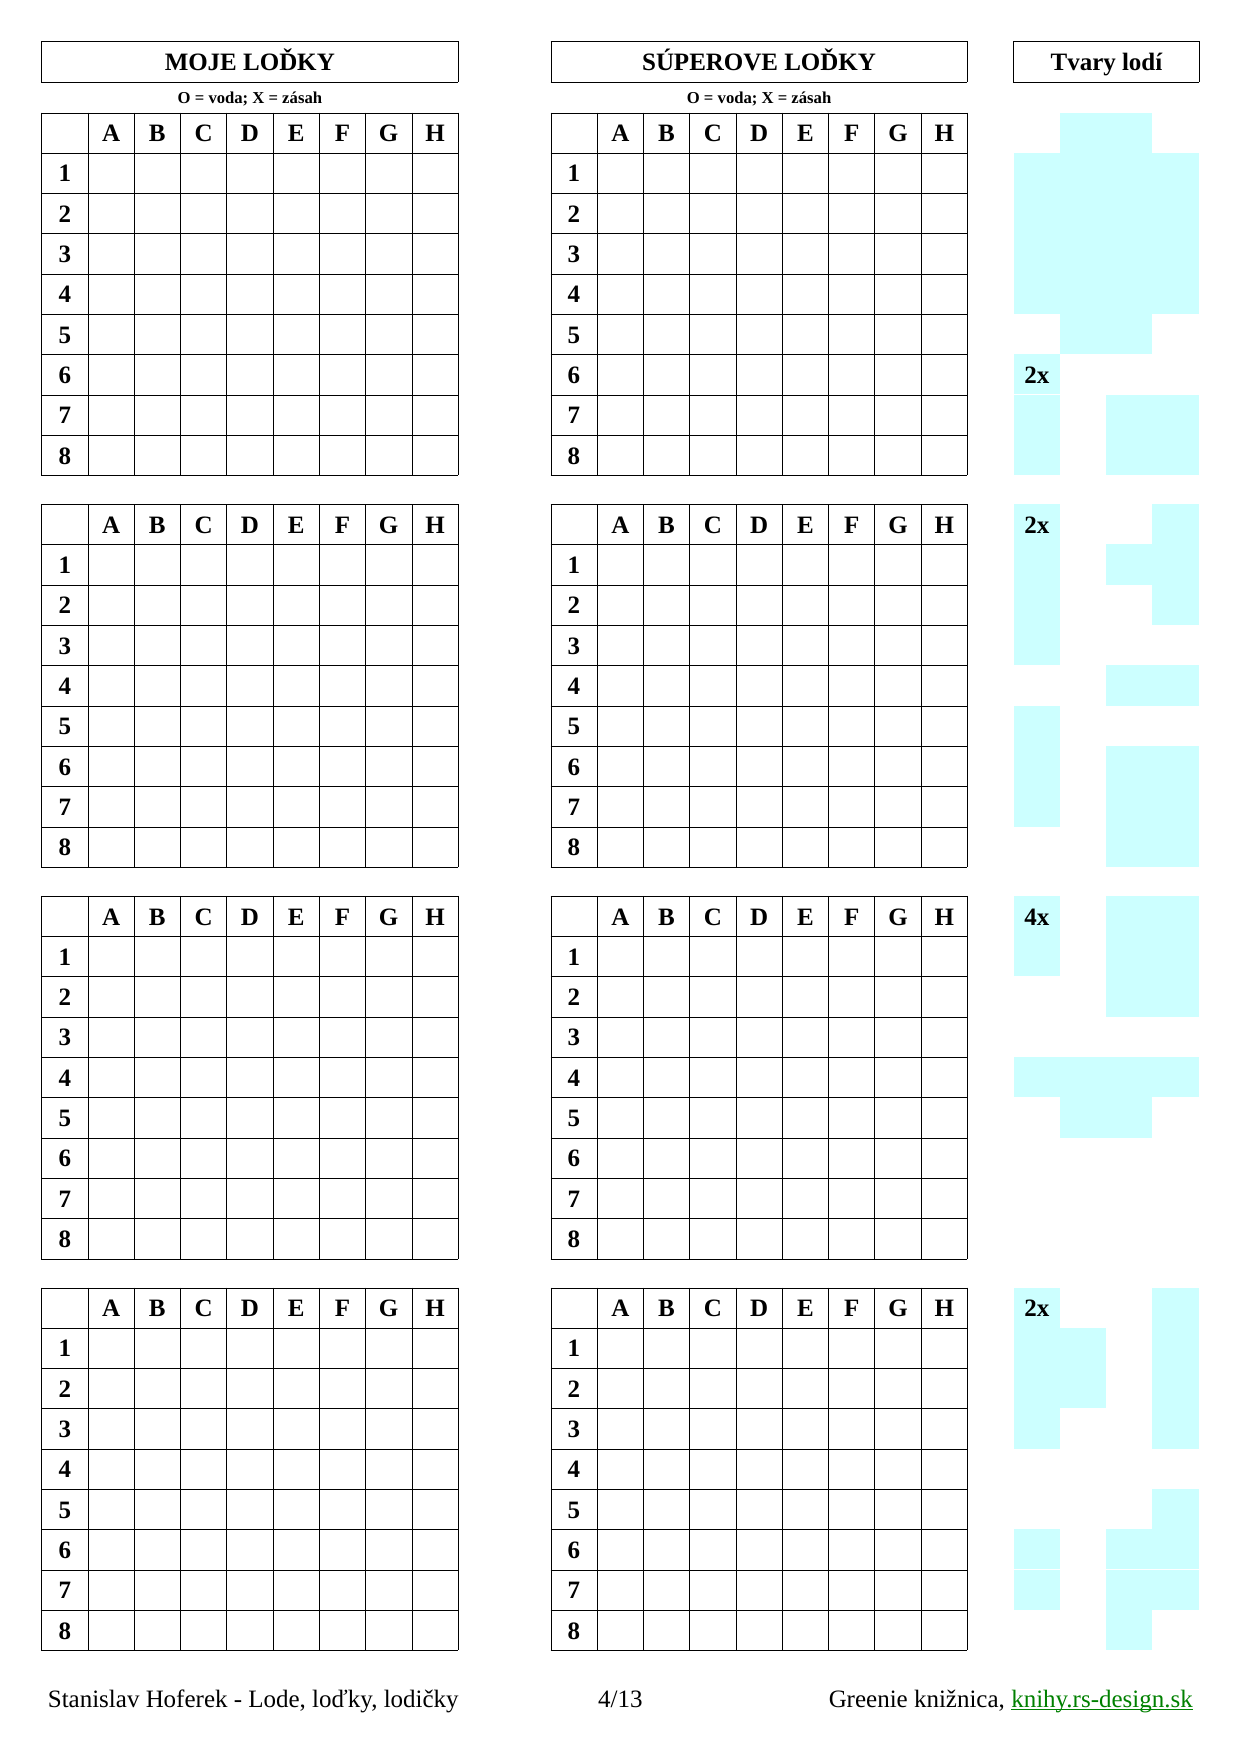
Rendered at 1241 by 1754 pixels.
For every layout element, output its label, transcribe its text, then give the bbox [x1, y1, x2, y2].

table_cell [181, 234, 226, 274]
table_cell [1014, 1570, 1060, 1610]
table_cell [1152, 153, 1199, 193]
table_cell [135, 626, 180, 665]
table_cell [783, 787, 828, 827]
table_cell [459, 1218, 504, 1258]
table_cell [1152, 435, 1199, 475]
table_cell [413, 1098, 458, 1138]
table_cell [922, 315, 967, 354]
table_cell [1060, 435, 1106, 475]
table_header [42, 1289, 88, 1328]
table_cell [875, 1490, 921, 1529]
table_cell [598, 1611, 643, 1650]
table_cell [89, 828, 134, 867]
table_cell [1106, 395, 1152, 435]
table_cell 6 [42, 355, 88, 394]
table_cell [1152, 1408, 1199, 1449]
table_header 4x [1014, 896, 1060, 936]
table_cell [922, 154, 967, 193]
table_cell H [413, 114, 458, 153]
table_cell [1106, 665, 1152, 706]
table_cell [1106, 314, 1152, 354]
table_cell [690, 747, 736, 786]
table_cell [413, 1611, 458, 1650]
table_cell 4 [42, 1058, 88, 1097]
table_cell [135, 154, 180, 193]
table_cell 7 [552, 1179, 597, 1218]
table_cell [320, 436, 365, 475]
table_cell [413, 586, 458, 625]
table_cell [1152, 827, 1199, 867]
table_cell [968, 936, 1013, 976]
table_cell [922, 937, 967, 976]
table_cell [320, 1409, 365, 1449]
table_cell [1060, 354, 1106, 394]
table_cell [644, 315, 689, 354]
table_cell [1106, 746, 1152, 786]
table_cell [968, 1218, 1013, 1258]
table_cell [829, 1179, 874, 1218]
table_cell [1106, 1017, 1152, 1057]
table_cell [504, 936, 551, 976]
table_cell [644, 586, 689, 625]
table_cell [1152, 113, 1199, 153]
table_cell [459, 354, 504, 394]
table_cell [413, 1490, 458, 1529]
table_cell [690, 1058, 736, 1097]
table_cell [644, 707, 689, 746]
table_cell [135, 707, 180, 746]
table_cell [181, 1571, 226, 1610]
table_cell [598, 1369, 643, 1408]
table_cell [829, 355, 874, 394]
table_cell [135, 1058, 180, 1097]
table_cell [829, 396, 874, 435]
table_cell [366, 626, 412, 665]
table_cell E [274, 114, 319, 153]
table_cell [967, 82, 1013, 112]
table_cell [1152, 193, 1199, 233]
table_cell [783, 1611, 828, 1650]
table_cell [875, 828, 921, 867]
table_cell [1014, 113, 1060, 153]
table_cell [598, 1058, 643, 1097]
table_cell [1152, 354, 1199, 394]
table_cell [366, 666, 412, 706]
table_cell [783, 707, 828, 746]
table_header [42, 897, 88, 936]
table_header [968, 41, 1013, 82]
table_cell [1152, 1489, 1199, 1529]
table_cell [274, 747, 319, 786]
table_cell [690, 396, 736, 435]
table_cell [459, 936, 504, 976]
table_cell [227, 436, 273, 475]
table_cell [135, 977, 180, 1017]
table_cell [459, 746, 504, 786]
table_cell [181, 1018, 226, 1057]
table_header [42, 505, 88, 544]
table_cell [504, 706, 551, 746]
table_cell D [227, 114, 273, 153]
table_cell [1060, 1328, 1106, 1368]
table_cell [922, 1530, 967, 1569]
table_header [1152, 896, 1199, 936]
table_cell [135, 787, 180, 827]
table_cell [413, 545, 458, 585]
table_cell [459, 435, 504, 475]
table_cell [829, 1450, 874, 1489]
table_header F [829, 1289, 874, 1328]
table_cell [922, 1369, 967, 1408]
table_cell [413, 1450, 458, 1489]
table_cell 1 [42, 154, 88, 193]
table_cell [227, 1098, 273, 1138]
table_cell [1014, 976, 1060, 1017]
table_cell [1152, 1057, 1199, 1097]
table_cell [829, 1329, 874, 1368]
table_header B [135, 897, 180, 936]
table_cell 2 [42, 586, 88, 625]
table_cell [366, 1611, 412, 1650]
table_cell [366, 154, 412, 193]
table_cell [459, 544, 504, 585]
table_cell [968, 354, 1013, 394]
table_cell [1014, 83, 1060, 112]
table_cell [1152, 1529, 1199, 1569]
table_cell [227, 707, 273, 746]
table_header [1106, 1288, 1152, 1328]
table_cell [690, 1409, 736, 1449]
table_cell [413, 194, 458, 233]
table_cell [413, 436, 458, 475]
table_cell [829, 275, 874, 314]
table_cell [690, 1018, 736, 1057]
table_cell [737, 1490, 782, 1529]
table_cell [459, 153, 504, 193]
table_cell [89, 1098, 134, 1138]
table_cell [644, 937, 689, 976]
table_header [1152, 504, 1199, 544]
table_cell [690, 626, 736, 665]
table_cell [1152, 786, 1199, 827]
table_cell [644, 747, 689, 786]
table_cell [504, 1610, 551, 1650]
table_cell [644, 194, 689, 233]
table_cell [227, 747, 273, 786]
table_cell 4 [42, 275, 88, 314]
table_cell [366, 355, 412, 394]
table_cell [922, 626, 967, 665]
table_cell [459, 706, 504, 746]
table_cell [598, 626, 643, 665]
table_cell [1152, 585, 1199, 625]
table_cell [227, 937, 273, 976]
table_cell [320, 707, 365, 746]
table_cell [504, 1408, 551, 1449]
table_cell [1060, 113, 1106, 153]
table_cell [89, 1329, 134, 1368]
table_cell [644, 154, 689, 193]
table_header G [875, 897, 921, 936]
table_cell [459, 976, 504, 1017]
table_cell [922, 194, 967, 233]
table_cell C [181, 114, 226, 153]
table_cell [922, 355, 967, 394]
table_cell [875, 1219, 921, 1258]
table_cell [1060, 786, 1106, 827]
table_cell [320, 1329, 365, 1368]
table_cell [366, 977, 412, 1017]
table_header MOJE LOĎKY [42, 42, 458, 82]
table_cell [690, 1571, 736, 1610]
table_cell [413, 666, 458, 706]
table_cell [829, 586, 874, 625]
table_cell [459, 1408, 504, 1449]
table_cell [690, 234, 736, 274]
table_cell [504, 82, 551, 112]
table_cell [135, 1450, 180, 1489]
table_cell [320, 194, 365, 233]
table_cell [690, 315, 736, 354]
table_cell [320, 1018, 365, 1057]
table_cell [504, 585, 551, 625]
table_cell [922, 545, 967, 585]
table_cell [968, 1328, 1013, 1368]
table_header [504, 1288, 551, 1328]
table_cell [459, 625, 504, 665]
table_header [1060, 504, 1106, 544]
table_cell [922, 787, 967, 827]
table_cell [783, 194, 828, 233]
table_cell [181, 1450, 226, 1489]
table_cell [181, 747, 226, 786]
table_cell [89, 787, 134, 827]
table_cell [366, 1098, 412, 1138]
table_cell [135, 1139, 180, 1178]
table_cell [320, 154, 365, 193]
table_cell [922, 586, 967, 625]
table_header A [598, 897, 643, 936]
table_cell [459, 1570, 504, 1610]
table_cell [829, 1018, 874, 1057]
table_cell [922, 828, 967, 867]
table_header D [737, 897, 782, 936]
table_cell [274, 1369, 319, 1408]
table_cell [181, 1369, 226, 1408]
table_cell [274, 234, 319, 274]
table_cell [413, 1139, 458, 1178]
table_cell [1152, 1368, 1199, 1408]
table_cell [783, 1369, 828, 1408]
table_cell [459, 113, 504, 153]
table_cell [1106, 1218, 1152, 1258]
table_cell [459, 1368, 504, 1408]
table_cell [274, 937, 319, 976]
table_cell 2 [552, 977, 597, 1017]
table_header [504, 41, 551, 82]
table_cell [598, 545, 643, 585]
table_cell [181, 396, 226, 435]
table_cell [135, 1530, 180, 1569]
table_header G [366, 505, 412, 544]
table_cell [366, 234, 412, 274]
table_cell [320, 545, 365, 585]
table_cell [968, 193, 1013, 233]
table_cell [89, 275, 134, 314]
table_cell [922, 747, 967, 786]
table_header C [690, 897, 736, 936]
table_cell [829, 828, 874, 867]
table_cell [1014, 827, 1060, 867]
table_cell [135, 315, 180, 354]
table_cell [552, 114, 597, 153]
table_cell [366, 747, 412, 786]
table_cell [922, 1490, 967, 1529]
table_cell [274, 787, 319, 827]
table_cell 8 [552, 436, 597, 475]
table_cell [968, 274, 1013, 314]
table_cell [320, 1611, 365, 1650]
table_header C [181, 897, 226, 936]
table_cell [690, 194, 736, 233]
table_cell [89, 1490, 134, 1529]
table_cell [875, 937, 921, 976]
table_cell [737, 977, 782, 1017]
table_cell A [598, 114, 643, 153]
table_cell [227, 1409, 273, 1449]
table_cell [274, 586, 319, 625]
table_cell [42, 114, 88, 153]
table_cell [922, 396, 967, 435]
table_cell [690, 586, 736, 625]
table_cell [922, 1409, 967, 1449]
table_header D [227, 505, 273, 544]
table_cell [875, 1058, 921, 1097]
table_cell F [829, 114, 874, 153]
table_cell [320, 1530, 365, 1569]
table_cell [135, 1611, 180, 1650]
table_cell [783, 1450, 828, 1489]
table_cell [1014, 233, 1060, 274]
table_cell [504, 1570, 551, 1610]
table_cell [875, 234, 921, 274]
table_cell 7 [42, 1571, 88, 1610]
table_cell [181, 1530, 226, 1569]
table_cell [1014, 395, 1060, 435]
table_cell [413, 154, 458, 193]
table_cell [274, 1219, 319, 1258]
table_cell 7 [552, 1571, 597, 1610]
table_cell [320, 1369, 365, 1408]
table_cell [504, 746, 551, 786]
table_header C [181, 1289, 226, 1328]
table_cell [459, 395, 504, 435]
table_cell [783, 1219, 828, 1258]
table_cell [89, 1530, 134, 1569]
table_cell G [366, 114, 412, 153]
table_cell [875, 154, 921, 193]
table_header [968, 504, 1013, 544]
table_cell [135, 1490, 180, 1529]
table_cell [366, 707, 412, 746]
table_cell [227, 154, 273, 193]
table_cell [968, 1408, 1013, 1449]
table_cell [875, 1369, 921, 1408]
table_cell [690, 1490, 736, 1529]
table_cell [875, 275, 921, 314]
table_cell [413, 275, 458, 314]
table_cell [598, 1219, 643, 1258]
table_header E [783, 1289, 828, 1328]
table_cell [1014, 585, 1060, 625]
table_cell [89, 626, 134, 665]
table_cell [504, 435, 551, 475]
table_header C [690, 1289, 736, 1328]
table_cell [366, 315, 412, 354]
table_cell [829, 1530, 874, 1569]
table_cell [1106, 1328, 1152, 1368]
table_header 2x [1014, 1288, 1060, 1328]
table_cell [829, 1611, 874, 1650]
table_cell [227, 275, 273, 314]
table_cell 8 [552, 1219, 597, 1258]
table_cell [968, 1178, 1013, 1218]
table_cell [690, 707, 736, 746]
table_cell [320, 1571, 365, 1610]
table_cell 7 [552, 396, 597, 435]
table_cell [274, 154, 319, 193]
table_cell [598, 1530, 643, 1569]
table_cell [922, 977, 967, 1017]
table_cell [1060, 1178, 1106, 1218]
table_cell [644, 666, 689, 706]
table_cell [89, 586, 134, 625]
table_cell [459, 233, 504, 274]
table_cell [644, 1018, 689, 1057]
table_cell [1106, 786, 1152, 827]
table_cell [366, 396, 412, 435]
table_cell [274, 626, 319, 665]
table_cell [320, 937, 365, 976]
table_cell [89, 1611, 134, 1650]
table_cell [1152, 274, 1199, 314]
table_cell [320, 1098, 365, 1138]
table_cell 2 [42, 1369, 88, 1408]
table_header G [366, 1289, 412, 1328]
table_cell [1106, 233, 1152, 274]
table_cell [504, 354, 551, 394]
table_cell [598, 666, 643, 706]
table_cell [413, 315, 458, 354]
table_cell [89, 436, 134, 475]
table_cell [459, 274, 504, 314]
table_cell [459, 827, 504, 867]
table_header H [413, 897, 458, 936]
table_cell [227, 1058, 273, 1097]
table_cell [504, 1328, 551, 1368]
table_cell [89, 194, 134, 233]
table_cell [737, 1139, 782, 1178]
table_cell [135, 1179, 180, 1218]
table_cell [320, 1179, 365, 1218]
table_cell [1060, 1097, 1106, 1138]
table_cell [227, 1450, 273, 1489]
table_header D [227, 897, 273, 936]
table_cell [135, 1571, 180, 1610]
table_cell [783, 977, 828, 1017]
table_cell [783, 1139, 828, 1178]
table_cell [89, 234, 134, 274]
table_cell [504, 625, 551, 665]
table_cell [413, 626, 458, 665]
table_header 2x [1014, 504, 1060, 544]
table_cell [922, 1179, 967, 1218]
table_cell [227, 1139, 273, 1178]
table_cell [366, 1571, 412, 1610]
table_cell [598, 396, 643, 435]
table_cell 8 [552, 828, 597, 867]
table_cell [1106, 585, 1152, 625]
table_cell 6 [552, 747, 597, 786]
table_cell [968, 625, 1013, 665]
table_header [1106, 896, 1152, 936]
table_cell [366, 1369, 412, 1408]
table_cell [783, 1179, 828, 1218]
table_cell [413, 707, 458, 746]
table_cell [504, 1057, 551, 1097]
table_cell [227, 396, 273, 435]
table_cell 1 [552, 545, 597, 585]
table_cell [320, 1058, 365, 1097]
table_cell [829, 1571, 874, 1610]
table_cell [968, 746, 1013, 786]
table_cell [598, 977, 643, 1017]
table_cell [227, 586, 273, 625]
table_cell 3 [42, 1409, 88, 1449]
table_cell [598, 787, 643, 827]
table_cell [89, 937, 134, 976]
table_cell 3 [552, 626, 597, 665]
table_cell [875, 1530, 921, 1569]
table_cell [737, 396, 782, 435]
table_cell [1152, 1449, 1199, 1489]
table_cell [413, 1571, 458, 1610]
table_header B [644, 1289, 689, 1328]
table_cell [1106, 1570, 1152, 1610]
table_cell [1106, 1489, 1152, 1529]
table_cell [413, 1179, 458, 1218]
table_cell [737, 1058, 782, 1097]
table_cell 5 [552, 707, 597, 746]
table_cell [459, 314, 504, 354]
table_cell [690, 355, 736, 394]
table_cell [459, 786, 504, 827]
table_cell [504, 193, 551, 233]
table_cell [968, 1570, 1013, 1610]
table_cell [1014, 1489, 1060, 1529]
table_cell [598, 937, 643, 976]
table_cell [598, 194, 643, 233]
table_cell 6 [552, 1139, 597, 1178]
table_cell [690, 1530, 736, 1569]
table_header F [320, 505, 365, 544]
table_cell [1060, 1529, 1106, 1569]
table_cell [1152, 936, 1199, 976]
table_cell [968, 1017, 1013, 1057]
table_cell [968, 585, 1013, 625]
table_cell [504, 1218, 551, 1258]
table_cell [459, 1097, 504, 1138]
table_cell [1152, 544, 1199, 585]
table_cell [922, 275, 967, 314]
table_cell [89, 1450, 134, 1489]
table_cell [1014, 314, 1060, 354]
table_cell [366, 194, 412, 233]
table_cell [413, 1369, 458, 1408]
table_cell [1106, 976, 1152, 1017]
table_cell 2 [552, 586, 597, 625]
table_cell [504, 827, 551, 867]
table_cell [875, 977, 921, 1017]
table_cell [1060, 1057, 1106, 1097]
table_cell [1106, 354, 1152, 394]
table_cell [1060, 274, 1106, 314]
table_cell [1014, 1017, 1060, 1057]
table_cell [1014, 625, 1060, 665]
table_cell [413, 1409, 458, 1449]
table_cell [135, 828, 180, 867]
table_cell [1106, 1138, 1152, 1178]
table_cell [413, 1058, 458, 1097]
table_cell [1014, 746, 1060, 786]
table_cell [922, 1329, 967, 1368]
table_cell [274, 1058, 319, 1097]
table_cell D [737, 114, 782, 153]
table_header H [922, 505, 967, 544]
table_cell [737, 1329, 782, 1368]
table_cell [1014, 1097, 1060, 1138]
table_cell 1 [42, 1329, 88, 1368]
table_cell [181, 1611, 226, 1650]
table_cell [644, 1369, 689, 1408]
table_cell [274, 1450, 319, 1489]
table_cell [181, 436, 226, 475]
table_header A [89, 505, 134, 544]
table_cell [181, 666, 226, 706]
table_cell [459, 1138, 504, 1178]
table_cell [598, 1098, 643, 1138]
table_cell [644, 1611, 689, 1650]
table_cell 1 [552, 1329, 597, 1368]
table_cell [89, 1139, 134, 1178]
table_cell [737, 1611, 782, 1650]
table_cell [922, 1450, 967, 1489]
table_cell [504, 1529, 551, 1569]
table_cell [135, 1369, 180, 1408]
table_cell [968, 1057, 1013, 1097]
table_cell [413, 747, 458, 786]
table_cell [1014, 1328, 1060, 1368]
table_cell [320, 1139, 365, 1178]
table_cell [875, 747, 921, 786]
table_cell [274, 275, 319, 314]
table_cell [89, 977, 134, 1017]
table_cell 6 [42, 1530, 88, 1569]
table_cell 7 [42, 396, 88, 435]
table_cell [598, 1409, 643, 1449]
table_cell [413, 234, 458, 274]
table_cell [644, 1571, 689, 1610]
table_cell [274, 355, 319, 394]
table_header D [227, 1289, 273, 1328]
table_cell [320, 234, 365, 274]
table_header A [89, 1289, 134, 1328]
table_cell [737, 707, 782, 746]
table_cell [598, 234, 643, 274]
table_cell [598, 586, 643, 625]
table_header D [737, 505, 782, 544]
table_cell [644, 1219, 689, 1258]
table_cell [1152, 1138, 1199, 1178]
table_cell [875, 1018, 921, 1057]
table_cell [1014, 1178, 1060, 1218]
table_cell [1152, 665, 1199, 706]
table_cell [274, 1139, 319, 1178]
table_cell [274, 1571, 319, 1610]
table_cell [89, 355, 134, 394]
table_cell [783, 545, 828, 585]
table_cell [737, 315, 782, 354]
table_cell [459, 1449, 504, 1489]
table_cell 1 [552, 154, 597, 193]
table_cell [968, 233, 1013, 274]
table_cell [366, 275, 412, 314]
table_header [1106, 504, 1152, 544]
table_cell [227, 1369, 273, 1408]
table_cell [598, 1139, 643, 1178]
table_cell [504, 113, 551, 153]
table_cell [1106, 936, 1152, 976]
table_cell [737, 787, 782, 827]
table_cell [644, 828, 689, 867]
table_cell 2 [42, 194, 88, 233]
table_cell [644, 1450, 689, 1489]
table_cell [875, 1450, 921, 1489]
table_cell [1060, 1218, 1106, 1258]
table_cell [968, 1097, 1013, 1138]
table_cell [89, 747, 134, 786]
table_cell [1014, 1368, 1060, 1408]
table_cell [829, 1098, 874, 1138]
table_cell O = voda; X = zásah [551, 83, 967, 112]
table_cell [89, 315, 134, 354]
table_cell [181, 828, 226, 867]
table_cell [320, 747, 365, 786]
table_cell E [783, 114, 828, 153]
table_cell [783, 275, 828, 314]
table_cell [135, 355, 180, 394]
table_cell [875, 315, 921, 354]
table_cell [89, 396, 134, 435]
table_cell [922, 1018, 967, 1057]
table_cell [922, 234, 967, 274]
table_header E [274, 1289, 319, 1328]
table_cell [875, 707, 921, 746]
table_cell [1106, 274, 1152, 314]
table_header H [922, 897, 967, 936]
table_cell [690, 1139, 736, 1178]
table_cell [783, 1018, 828, 1057]
table_cell [504, 274, 551, 314]
table_cell [783, 747, 828, 786]
table_cell [737, 626, 782, 665]
table_header [459, 1288, 504, 1328]
table_cell [1014, 1218, 1060, 1258]
table_cell [413, 1018, 458, 1057]
table_cell [829, 1490, 874, 1529]
table_cell [274, 977, 319, 1017]
table_cell [690, 1369, 736, 1408]
table_cell [1152, 1570, 1199, 1610]
table_cell [690, 1179, 736, 1218]
table_cell [598, 1450, 643, 1489]
table_cell [783, 828, 828, 867]
table_cell 1 [42, 937, 88, 976]
table_cell [644, 1329, 689, 1368]
table_cell 3 [552, 234, 597, 274]
table_cell [875, 1179, 921, 1218]
table_cell [135, 545, 180, 585]
table_cell [413, 787, 458, 827]
table_cell [1152, 1328, 1199, 1368]
table_cell [504, 1489, 551, 1529]
table_cell [783, 1329, 828, 1368]
table_cell [875, 1409, 921, 1449]
table_cell [644, 1490, 689, 1529]
table_cell [1014, 153, 1060, 193]
table_cell 7 [42, 1179, 88, 1218]
table_cell [737, 666, 782, 706]
table_cell [504, 665, 551, 706]
table_cell [598, 1490, 643, 1529]
table_cell 4 [552, 1058, 597, 1097]
table_cell 3 [42, 1018, 88, 1057]
table_cell [737, 1098, 782, 1138]
table_cell [320, 355, 365, 394]
table_cell [135, 234, 180, 274]
table_cell [968, 314, 1013, 354]
table_cell [737, 275, 782, 314]
table_cell [1014, 1057, 1060, 1097]
table_cell 7 [552, 787, 597, 827]
table_cell B [644, 114, 689, 153]
table_header E [274, 897, 319, 936]
table_cell [968, 544, 1013, 585]
table_cell [366, 787, 412, 827]
table_cell [829, 1409, 874, 1449]
table_cell [1152, 625, 1199, 665]
table_cell [366, 1219, 412, 1258]
table_cell [504, 976, 551, 1017]
table_cell [1106, 435, 1152, 475]
table_cell [829, 666, 874, 706]
table_cell [366, 1329, 412, 1368]
table_cell [783, 436, 828, 475]
table_cell [875, 666, 921, 706]
table_cell [274, 1490, 319, 1529]
table_cell 5 [42, 1098, 88, 1138]
table_cell [227, 828, 273, 867]
table_cell [504, 1017, 551, 1057]
table_header D [737, 1289, 782, 1328]
table_cell [89, 1571, 134, 1610]
table_cell [690, 1098, 736, 1138]
table_cell [1106, 1449, 1152, 1489]
table_cell [737, 937, 782, 976]
table_cell [320, 1450, 365, 1489]
table_cell [690, 1329, 736, 1368]
table_cell [1060, 1368, 1106, 1408]
table_cell [1106, 1529, 1152, 1569]
table_header [552, 897, 597, 936]
table_cell O = voda; X = zásah [41, 83, 458, 112]
table_cell [1106, 113, 1152, 153]
table_cell [1152, 1218, 1199, 1258]
table_cell [829, 154, 874, 193]
table_cell [1152, 746, 1199, 786]
table_cell [181, 1329, 226, 1368]
table_header H [413, 1289, 458, 1328]
table_cell [1060, 544, 1106, 585]
table_cell [783, 586, 828, 625]
table_cell [737, 154, 782, 193]
table_cell [829, 937, 874, 976]
table_cell [320, 666, 365, 706]
table_cell [135, 1329, 180, 1368]
table_cell [829, 1139, 874, 1178]
table_cell [320, 1490, 365, 1529]
table_cell 8 [42, 1219, 88, 1258]
table_cell 5 [552, 1098, 597, 1138]
table_cell [690, 666, 736, 706]
table_cell [227, 1611, 273, 1650]
table_cell [181, 977, 226, 1017]
table_cell [459, 1017, 504, 1057]
table_cell [968, 395, 1013, 435]
table_cell [737, 1018, 782, 1057]
table_cell [1060, 1610, 1106, 1650]
table_cell [320, 315, 365, 354]
table_cell [968, 153, 1013, 193]
table_cell [413, 1329, 458, 1368]
table_header C [690, 505, 736, 544]
table_cell [320, 1219, 365, 1258]
table_cell [598, 355, 643, 394]
table_cell [737, 1571, 782, 1610]
table_cell [181, 1179, 226, 1218]
table_cell [1152, 1610, 1199, 1650]
table_cell 1 [552, 937, 597, 976]
table_cell 3 [552, 1409, 597, 1449]
table_cell G [875, 114, 921, 153]
table_cell [1106, 544, 1152, 585]
table_cell [783, 355, 828, 394]
table_cell [737, 1369, 782, 1408]
table_cell [1060, 193, 1106, 233]
table_cell [968, 665, 1013, 706]
table_cell [783, 1058, 828, 1097]
table_cell [644, 1530, 689, 1569]
table_header G [366, 897, 412, 936]
table_cell [829, 787, 874, 827]
table_cell [737, 234, 782, 274]
table_cell [135, 747, 180, 786]
table_cell [89, 1409, 134, 1449]
table_cell [459, 193, 504, 233]
table_header SÚPEROVE LOĎKY [552, 42, 967, 82]
table_cell [737, 355, 782, 394]
table_cell [922, 436, 967, 475]
table_cell [783, 1571, 828, 1610]
table_cell [1014, 1138, 1060, 1178]
table_cell 6 [552, 1530, 597, 1569]
table_cell [227, 234, 273, 274]
table_cell [829, 1058, 874, 1097]
table_cell [968, 976, 1013, 1017]
table_cell [504, 1178, 551, 1218]
table_cell [968, 706, 1013, 746]
table_header B [644, 505, 689, 544]
table_cell [227, 545, 273, 585]
table_cell [181, 1409, 226, 1449]
table_cell [922, 1219, 967, 1258]
table_cell [783, 1530, 828, 1569]
table_cell [274, 1179, 319, 1218]
table_cell [181, 1098, 226, 1138]
table_cell [504, 1368, 551, 1408]
table_cell [459, 1178, 504, 1218]
table_cell [1014, 544, 1060, 585]
table_cell [1106, 1368, 1152, 1408]
table_cell [690, 937, 736, 976]
table_cell [1060, 625, 1106, 665]
table_cell [783, 626, 828, 665]
table_cell [783, 396, 828, 435]
table_cell [875, 355, 921, 394]
table_cell [1014, 1408, 1060, 1449]
table_cell [181, 315, 226, 354]
table_cell 2 [552, 194, 597, 233]
table_cell [274, 707, 319, 746]
table_cell [644, 977, 689, 1017]
table_cell [690, 1450, 736, 1489]
table_cell [875, 626, 921, 665]
table_cell [875, 787, 921, 827]
table_cell 4 [552, 275, 597, 314]
table_header B [644, 897, 689, 936]
table_cell [644, 436, 689, 475]
table_cell 8 [42, 436, 88, 475]
table_cell 6 [42, 1139, 88, 1178]
table_cell [644, 396, 689, 435]
table_cell [413, 1219, 458, 1258]
table_cell [875, 1611, 921, 1650]
table_cell [737, 1409, 782, 1449]
table_cell [922, 666, 967, 706]
table_cell [320, 828, 365, 867]
table_cell [829, 977, 874, 1017]
table_cell [1060, 83, 1106, 112]
table_cell [1106, 193, 1152, 233]
table_cell [598, 1571, 643, 1610]
table_cell [690, 977, 736, 1017]
table_cell [1014, 706, 1060, 746]
table_cell [1060, 153, 1106, 193]
table_cell [459, 585, 504, 625]
table_cell [274, 194, 319, 233]
table_cell [598, 1018, 643, 1057]
table_cell [89, 707, 134, 746]
table_header E [274, 505, 319, 544]
table_cell [829, 1369, 874, 1408]
table_cell [413, 977, 458, 1017]
table_cell [1014, 274, 1060, 314]
table_cell [181, 1058, 226, 1097]
table_cell [135, 194, 180, 233]
table_cell [1014, 665, 1060, 706]
table_cell [89, 154, 134, 193]
table_header [1060, 896, 1106, 936]
table_header [552, 505, 597, 544]
table_cell [320, 977, 365, 1017]
table_cell [737, 1179, 782, 1218]
table_cell [644, 787, 689, 827]
table_cell [1106, 1097, 1152, 1138]
table_cell [829, 234, 874, 274]
table_cell [1106, 1178, 1152, 1218]
table_cell 8 [42, 828, 88, 867]
table_cell [737, 194, 782, 233]
table_cell [274, 315, 319, 354]
table_cell 4 [552, 1450, 597, 1489]
table_cell [227, 194, 273, 233]
table_cell [320, 396, 365, 435]
table_cell H [922, 114, 967, 153]
table_header B [135, 505, 180, 544]
table_cell [89, 1018, 134, 1057]
table_cell [89, 545, 134, 585]
table_cell [1014, 1610, 1060, 1650]
table_cell [737, 1530, 782, 1569]
table_cell [598, 747, 643, 786]
table_cell [1014, 193, 1060, 233]
table_cell [875, 545, 921, 585]
table_cell [598, 275, 643, 314]
table_header H [922, 1289, 967, 1328]
table_cell [181, 154, 226, 193]
table_cell 5 [42, 707, 88, 746]
table_cell [1152, 1178, 1199, 1218]
table_header C [181, 505, 226, 544]
table_cell [875, 194, 921, 233]
table_cell [274, 545, 319, 585]
table_cell [135, 666, 180, 706]
table_cell [875, 1139, 921, 1178]
table_cell [829, 194, 874, 233]
table_cell [181, 1139, 226, 1178]
table_cell [135, 1018, 180, 1057]
table_cell [1060, 1408, 1106, 1449]
table_cell [690, 436, 736, 475]
table_cell [1060, 1570, 1106, 1610]
table_cell [737, 1450, 782, 1489]
table_cell [737, 436, 782, 475]
table_cell [875, 1098, 921, 1138]
table_cell [459, 1328, 504, 1368]
table_cell [181, 1490, 226, 1529]
table_cell [783, 234, 828, 274]
table_cell [783, 937, 828, 976]
table_cell [690, 787, 736, 827]
table_cell [366, 937, 412, 976]
table_cell [598, 1179, 643, 1218]
table_cell [459, 665, 504, 706]
table_cell [1014, 435, 1060, 475]
table_header [968, 896, 1013, 936]
table_cell [181, 626, 226, 665]
table_cell [366, 828, 412, 867]
table_cell [89, 1369, 134, 1408]
table_cell [504, 786, 551, 827]
table_cell 5 [552, 315, 597, 354]
table_cell [783, 1098, 828, 1138]
table_cell [413, 828, 458, 867]
table_header F [320, 1289, 365, 1328]
table_cell [366, 1058, 412, 1097]
table_cell [366, 1530, 412, 1569]
table_cell [504, 395, 551, 435]
table_cell [922, 1611, 967, 1650]
table_cell 7 [42, 787, 88, 827]
table_cell [458, 82, 504, 112]
table_header F [829, 505, 874, 544]
table_header F [829, 897, 874, 936]
table_cell [737, 545, 782, 585]
table_cell [459, 1057, 504, 1097]
table_cell [1014, 936, 1060, 976]
table_cell [1152, 395, 1199, 435]
table_cell [690, 275, 736, 314]
table_header E [783, 897, 828, 936]
table_cell [1152, 83, 1199, 112]
table_cell [690, 154, 736, 193]
table_cell [181, 787, 226, 827]
table_cell 6 [42, 747, 88, 786]
table_cell 2 [42, 977, 88, 1017]
table_cell [829, 545, 874, 585]
table_cell [504, 153, 551, 193]
table_header [1060, 1288, 1106, 1328]
table_cell [968, 435, 1013, 475]
table_cell [875, 396, 921, 435]
table_cell 4 [42, 666, 88, 706]
table_cell [644, 1179, 689, 1218]
table_cell 3 [552, 1018, 597, 1057]
table_cell [968, 827, 1013, 867]
table_cell [274, 1409, 319, 1449]
table_cell [366, 436, 412, 475]
table_cell [690, 545, 736, 585]
table_cell [89, 1219, 134, 1258]
table_cell [783, 315, 828, 354]
table_cell [1152, 1017, 1199, 1057]
table_header [459, 896, 504, 936]
table_cell [644, 626, 689, 665]
table_cell [737, 747, 782, 786]
table_cell [783, 1409, 828, 1449]
table_cell [875, 586, 921, 625]
table_cell 6 [552, 355, 597, 394]
table_cell [1152, 314, 1199, 354]
table_cell [227, 666, 273, 706]
table_cell [459, 1529, 504, 1569]
table_cell [504, 1449, 551, 1489]
table_cell [737, 1219, 782, 1258]
table_cell [644, 545, 689, 585]
table_cell [274, 396, 319, 435]
table_cell [1106, 1408, 1152, 1449]
table_cell [1060, 314, 1106, 354]
table_cell [1060, 1489, 1106, 1529]
table_cell F [320, 114, 365, 153]
table_cell [135, 1409, 180, 1449]
table_cell [875, 1571, 921, 1610]
table_cell [1106, 827, 1152, 867]
table_cell [922, 1139, 967, 1178]
table_cell [598, 315, 643, 354]
table_cell [181, 275, 226, 314]
table_cell [181, 355, 226, 394]
table_cell [504, 1097, 551, 1138]
table_header H [413, 505, 458, 544]
table_cell [181, 586, 226, 625]
table_header [504, 504, 551, 544]
table_header F [320, 897, 365, 936]
table_cell [227, 1571, 273, 1610]
table_cell [274, 666, 319, 706]
table_header Tvary lodí [1014, 42, 1199, 82]
table_cell [274, 1530, 319, 1569]
table_cell [227, 787, 273, 827]
table_cell [1152, 706, 1199, 746]
table_cell [783, 1490, 828, 1529]
table_cell [1060, 827, 1106, 867]
table_cell [829, 707, 874, 746]
table_cell [274, 1611, 319, 1650]
table_cell [366, 1450, 412, 1489]
table_cell [459, 1610, 504, 1650]
table_cell [1060, 395, 1106, 435]
table_cell C [690, 114, 736, 153]
table_header [459, 41, 504, 82]
table_cell 2 [552, 1369, 597, 1408]
table_cell [181, 937, 226, 976]
table_header A [598, 1289, 643, 1328]
table_cell [598, 436, 643, 475]
table_cell [690, 828, 736, 867]
table_cell [1014, 786, 1060, 827]
table_cell [227, 1490, 273, 1529]
table_cell [783, 666, 828, 706]
table_cell [135, 275, 180, 314]
table_header G [875, 505, 921, 544]
table_cell [366, 1139, 412, 1178]
table_cell [320, 586, 365, 625]
table_cell [968, 786, 1013, 827]
table_cell [922, 1571, 967, 1610]
table_cell [644, 234, 689, 274]
table_cell 5 [42, 1490, 88, 1529]
table_cell [968, 1449, 1013, 1489]
table_cell [135, 937, 180, 976]
table_cell [227, 1179, 273, 1218]
table_cell [135, 586, 180, 625]
table_cell [598, 154, 643, 193]
table_cell [413, 1530, 458, 1569]
table_cell [1106, 83, 1152, 112]
table_cell [1152, 976, 1199, 1017]
table_cell [459, 1489, 504, 1529]
table_cell [181, 1219, 226, 1258]
table_cell [968, 1529, 1013, 1569]
table_cell [1060, 1017, 1106, 1057]
table_cell [227, 315, 273, 354]
table_cell [1060, 706, 1106, 746]
table_cell [504, 233, 551, 274]
table_cell [875, 1329, 921, 1368]
table_cell [1014, 1449, 1060, 1489]
table_cell A [89, 114, 134, 153]
table_cell [1152, 233, 1199, 274]
table_cell B [135, 114, 180, 153]
table_cell [89, 1058, 134, 1097]
table_cell [1106, 706, 1152, 746]
table_cell [783, 154, 828, 193]
table_cell [1060, 233, 1106, 274]
table_cell [413, 937, 458, 976]
table_cell 4 [552, 666, 597, 706]
table_cell [1060, 585, 1106, 625]
table_cell [274, 1098, 319, 1138]
table_cell [737, 828, 782, 867]
table_cell [89, 1179, 134, 1218]
table_cell [413, 355, 458, 394]
table_cell [366, 586, 412, 625]
table_cell [922, 1058, 967, 1097]
table_cell [829, 436, 874, 475]
table_cell [829, 1219, 874, 1258]
table_cell [227, 626, 273, 665]
table_cell [829, 747, 874, 786]
table_cell [644, 1058, 689, 1097]
table_cell [181, 194, 226, 233]
table_cell [227, 355, 273, 394]
table_cell [1106, 153, 1152, 193]
table_cell [1106, 625, 1152, 665]
table_cell [227, 1530, 273, 1569]
table_cell [1152, 1097, 1199, 1138]
table_cell 8 [552, 1611, 597, 1650]
table_cell [227, 1329, 273, 1368]
table_cell [1060, 1449, 1106, 1489]
table_cell [366, 1018, 412, 1057]
table_header [459, 504, 504, 544]
table_cell [968, 1138, 1013, 1178]
table_cell [968, 1489, 1013, 1529]
table_cell [135, 396, 180, 435]
table_cell [968, 1368, 1013, 1408]
table_cell [274, 828, 319, 867]
table_cell [1106, 1057, 1152, 1097]
table_cell [413, 396, 458, 435]
table_header E [783, 505, 828, 544]
table_cell [366, 1179, 412, 1218]
table_cell 4 [42, 1450, 88, 1489]
table_cell 8 [42, 1611, 88, 1650]
table_cell 1 [42, 545, 88, 585]
table_cell [274, 436, 319, 475]
table_cell [922, 1098, 967, 1138]
table_cell [89, 666, 134, 706]
table_cell [1014, 1529, 1060, 1569]
table_cell [504, 544, 551, 585]
table_cell [135, 436, 180, 475]
table_cell [737, 586, 782, 625]
table_header B [135, 1289, 180, 1328]
table_cell [690, 1219, 736, 1258]
table_cell 3 [42, 626, 88, 665]
table_cell [227, 977, 273, 1017]
table_cell [829, 626, 874, 665]
table_header [968, 1288, 1013, 1328]
table_cell [1060, 746, 1106, 786]
table_cell [504, 314, 551, 354]
table_cell 3 [42, 234, 88, 274]
table_cell [968, 1610, 1013, 1650]
table_cell [181, 707, 226, 746]
table_cell [1060, 936, 1106, 976]
table_cell 5 [552, 1490, 597, 1529]
table_cell [181, 545, 226, 585]
table_cell [644, 1098, 689, 1138]
table_header A [89, 897, 134, 936]
table_cell 2x [1014, 354, 1060, 394]
table_cell [1060, 665, 1106, 706]
table_cell [504, 1138, 551, 1178]
table_cell [227, 1018, 273, 1057]
table_cell [135, 1219, 180, 1258]
table_header [504, 896, 551, 936]
table_cell [1060, 1138, 1106, 1178]
table_cell [598, 707, 643, 746]
table_cell [274, 1329, 319, 1368]
table_cell [1106, 1610, 1152, 1650]
table_cell [274, 1018, 319, 1057]
table_header G [875, 1289, 921, 1328]
table_cell [829, 315, 874, 354]
table_cell [644, 355, 689, 394]
table_cell [644, 275, 689, 314]
table_cell 5 [42, 315, 88, 354]
table_header A [598, 505, 643, 544]
table_cell [644, 1139, 689, 1178]
table_cell [598, 1329, 643, 1368]
table_cell [644, 1409, 689, 1449]
table_cell [598, 828, 643, 867]
table_cell [135, 1098, 180, 1138]
table_cell [366, 1409, 412, 1449]
table_cell [366, 1490, 412, 1529]
table_cell [875, 436, 921, 475]
table_header [552, 1289, 597, 1328]
table_cell [320, 626, 365, 665]
table_cell [690, 1611, 736, 1650]
table_cell [227, 1219, 273, 1258]
table_cell [320, 275, 365, 314]
table_cell [1060, 976, 1106, 1017]
table_cell [922, 707, 967, 746]
table_cell [320, 787, 365, 827]
table_cell [968, 113, 1013, 153]
table_header [1152, 1288, 1199, 1328]
table_cell [366, 545, 412, 585]
